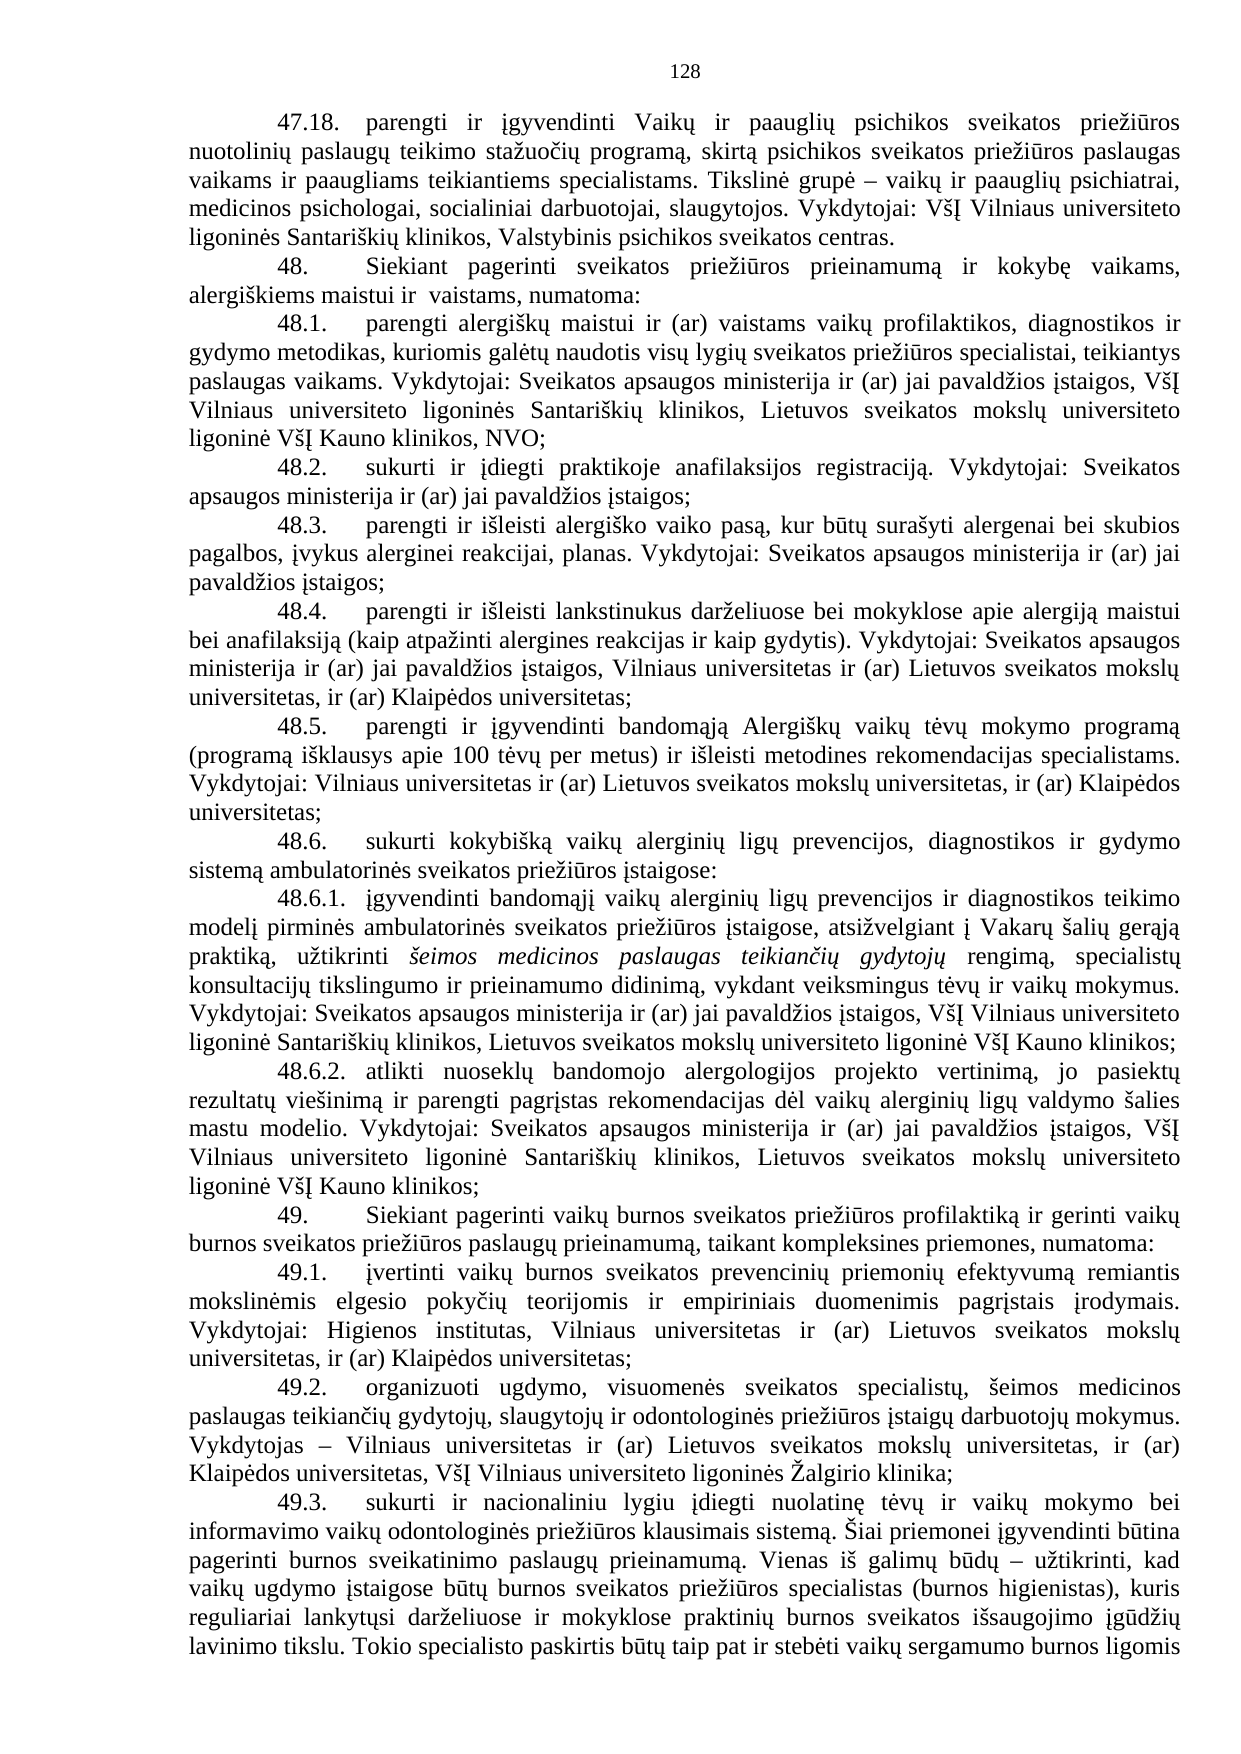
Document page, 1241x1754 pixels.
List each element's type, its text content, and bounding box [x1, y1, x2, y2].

text 49.2. organizuoti ugdymo, visuomenės sveikatos specialistų, šeimos medicinos paslaugas teikiančių gydytojų, slaugytojų ir odontologinės priežiūros įstaigų darbuotojų mokymus. Vykdytojas – Vilniaus universitetas ir (ar) Lietuvos sveikatos mokslų universitetas, ir (ar) Klaipėdos universitetas, VšĮ Vilniaus universiteto ligoninės Žalgirio klinika; [188, 1372, 1181, 1487]
text 48.5. parengti ir įgyvendinti bandomąją Alergiškų vaikų tėvų mokymo programą (programą išklausys apie 100 tėvų per metus) ir išleisti metodines rekomendacijas specialistams. Vykdytojai: Vilniaus universitetas ir (ar) Lietuvos sveikatos mokslų universitetas, ir (ar) Klaipėdos universitetas; [188, 711, 1181, 826]
text 48. Siekiant pagerinti sveikatos priežiūros prieinamumą ir kokybę vaikams, alergiškiems maistui ir vaistams, numatoma: [188, 251, 1181, 308]
text 48.1. parengti alergiškų maistui ir (ar) vaistams vaikų profilaktikos, diagnostikos ir gydymo metodikas, kuriomis galėtų naudotis visų lygių sveikatos priežiūros specialistai, teikiantys paslaugas vaikams. Vykdytojai: Sveikatos apsaugos ministerija ir (ar) jai pavaldžios įstaigos, VšĮ Vilniaus universiteto ligoninės Santariškių klinikos, Lietuvos sveikatos mokslų universiteto ligoninė VšĮ Kauno klinikos, NVO; [188, 308, 1181, 452]
text 48.6.1. įgyvendinti bandomąjį vaikų alerginių ligų prevencijos ir diagnostikos teikimo modelį pirminės ambulatorinės sveikatos priežiūros įstaigose, atsižvelgiant į Vakarų šalių gerąją praktiką, užtikrinti šeimos medicinos paslaugas teikiančių gydytojų rengimą, specialistų konsultacijų tikslingumo ir prieinamumo didinimą, vykdant veiksmingus tėvų ir vaikų mokymus. Vykdytojai: Sveikatos apsaugos ministerija ir (ar) jai pavaldžios įstaigos, VšĮ Vilniaus universiteto ligoninė Santariškių klinikos, Lietuvos sveikatos mokslų universiteto ligoninė VšĮ Kauno klinikos; [188, 883, 1181, 1056]
text 48.2. sukurti ir įdiegti praktikoje anafilaksijos registraciją. Vykdytojai: Sveikatos apsaugos ministerija ir (ar) jai pavaldžios įstaigos; [188, 452, 1181, 510]
text 48.6.2. atlikti nuoseklų bandomojo alergologijos projekto vertinimą, jo pasiektų rezultatų viešinimą ir parengti pagrįstas rekomendacijas dėl vaikų alerginių ligų valdymo šalies mastu modelio. Vykdytojai: Sveikatos apsaugos ministerija ir (ar) jai pavaldžios įstaigos, VšĮ Vilniaus universiteto ligoninė Santariškių klinikos, Lietuvos sveikatos mokslų universiteto ligoninė VšĮ Kauno klinikos; [188, 1056, 1181, 1200]
text 49.3. sukurti ir nacionaliniu lygiu įdiegti nuolatinę tėvų ir vaikų mokymo bei informavimo vaikų odontologinės priežiūros klausimais sistemą. Šiai priemonei įgyvendinti būtina pagerinti burnos sveikatinimo paslaugų prieinamumą. Vienas iš galimų būdų – užtikrinti, kad vaikų ugdymo įstaigose būtų burnos sveikatos priežiūros specialistas (burnos higienistas), kuris reguliariai lankytųsi darželiuose ir mokyklose praktinių burnos sveikatos išsaugojimo įgūdžių lavinimo tikslu. Tokio specialisto paskirtis būtų taip pat ir stebėti vaikų sergamumo burnos ligomis [188, 1487, 1181, 1660]
text 48.6. sukurti kokybišką vaikų alerginių ligų prevencijos, diagnostikos ir gydymo sistemą ambulatorinės sveikatos priežiūros įstaigose: [188, 826, 1181, 883]
text 47.18. parengti ir įgyvendinti Vaikų ir paauglių psichikos sveikatos priežiūros nuotolinių paslaugų teikimo stažuočių programą, skirtą psichikos sveikatos priežiūros paslaugas vaikams ir paaugliams teikiantiems specialistams. Tikslinė grupė – vaikų ir paauglių psichiatrai, medicinos psichologai, socialiniai darbuotojai, slaugytojos. Vykdytojai: VšĮ Vilniaus universiteto ligoninės Santariškių klinikos, Valstybinis psichikos sveikatos centras. [188, 107, 1181, 251]
text 49. Siekiant pagerinti vaikų burnos sveikatos priežiūros profilaktiką ir gerinti vaikų burnos sveikatos priežiūros paslaugų prieinamumą, taikant kompleksines priemones, numatoma: [188, 1200, 1181, 1257]
text 48.4. parengti ir išleisti lankstinukus darželiuose bei mokyklose apie alergiją maistui bei anafilaksiją (kaip atpažinti alergines reakcijas ir kaip gydytis). Vykdytojai: Sveikatos apsaugos ministerija ir (ar) jai pavaldžios įstaigos, Vilniaus universitetas ir (ar) Lietuvos sveikatos mokslų universitetas, ir (ar) Klaipėdos universitetas; [188, 596, 1181, 711]
text 49.1. įvertinti vaikų burnos sveikatos prevencinių priemonių efektyvumą remiantis mokslinėmis elgesio pokyčių teorijomis ir empiriniais duomenimis pagrįstais įrodymais. Vykdytojai: Higienos institutas, Vilniaus universitetas ir (ar) Lietuvos sveikatos mokslų universitetas, ir (ar) Klaipėdos universitetas; [188, 1257, 1181, 1372]
text 48.3. parengti ir išleisti alergiško vaiko pasą, kur būtų surašyti alergenai bei skubios pagalbos, įvykus alerginei reakcijai, planas. Vykdytojai: Sveikatos apsaugos ministerija ir (ar) jai pavaldžios įstaigos; [188, 510, 1181, 596]
